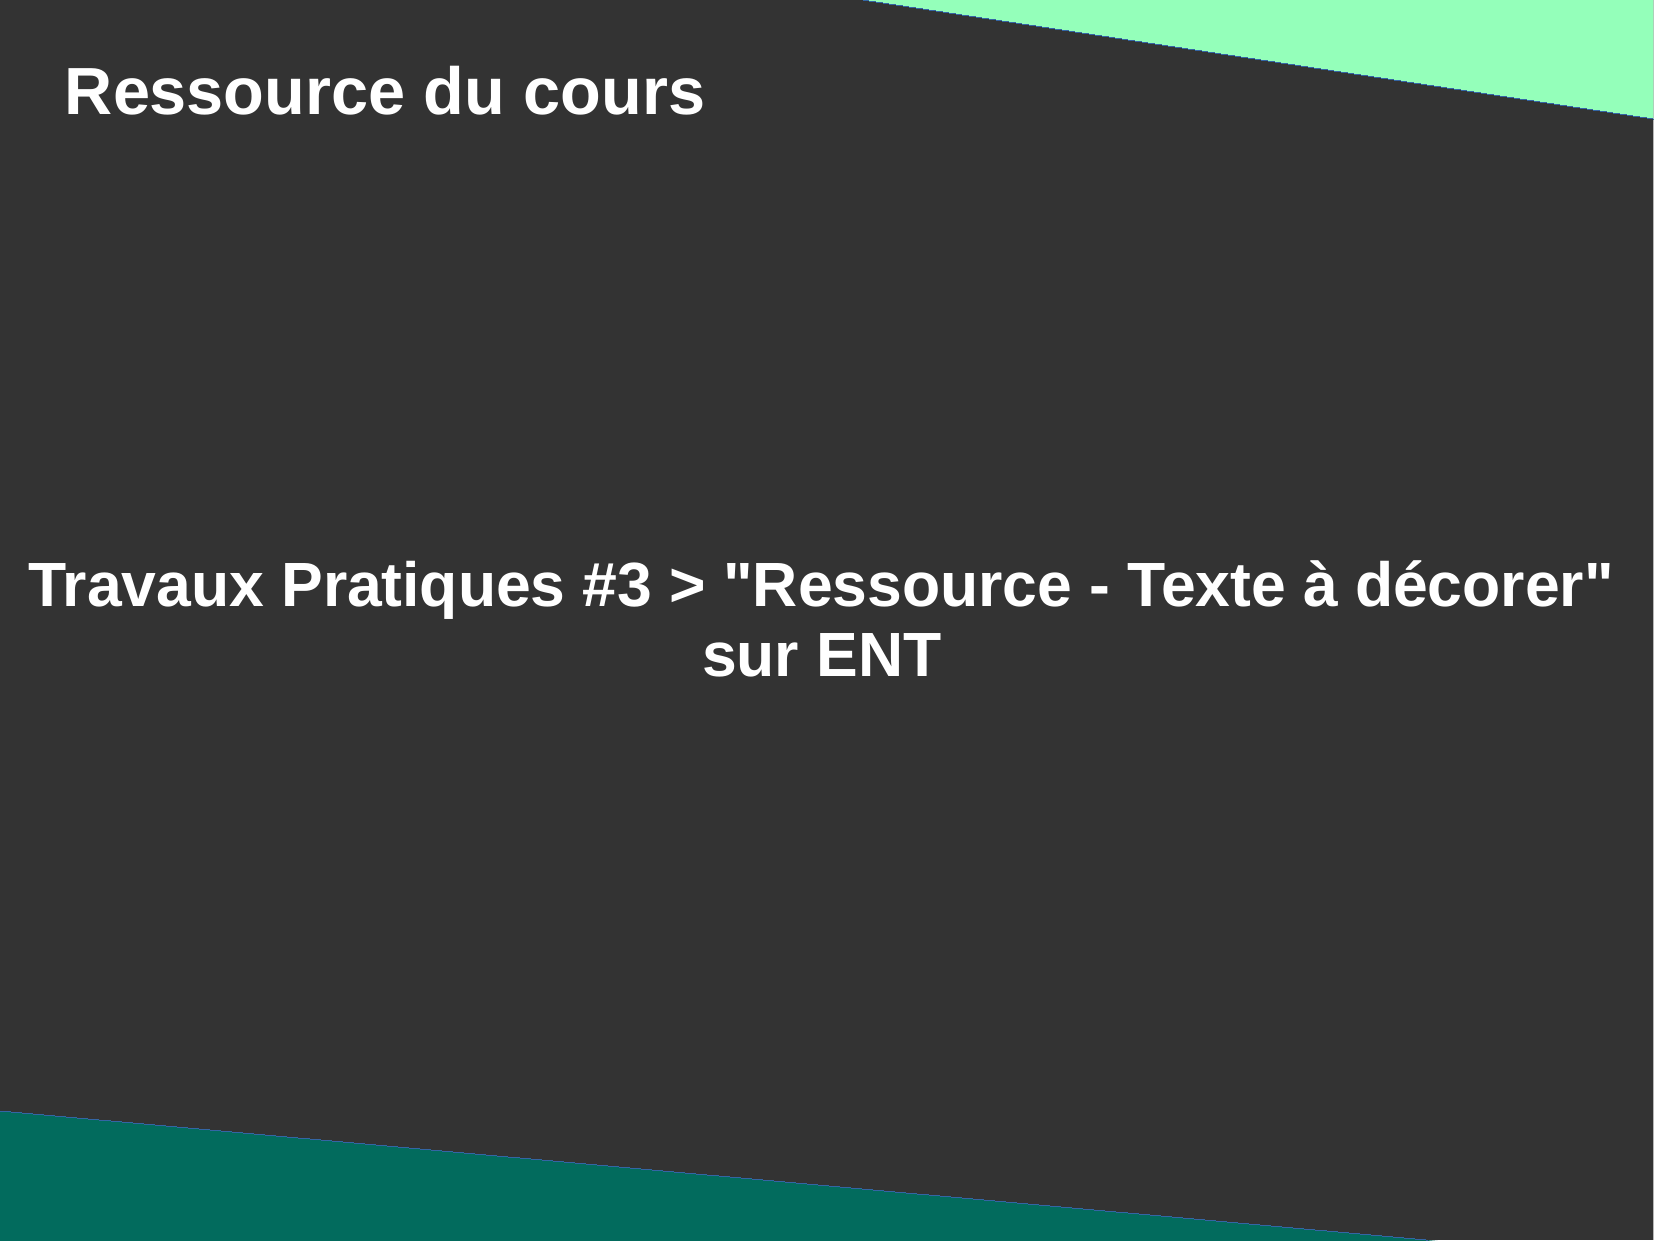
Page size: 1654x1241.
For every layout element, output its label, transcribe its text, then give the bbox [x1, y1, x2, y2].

title Ressource du cours [64, 54, 1553, 157]
title Travaux Pratiques #3 > "Ressource - Texte à décorer" sur ENT [22, 550, 1622, 690]
text_box [863, 0, 1654, 120]
